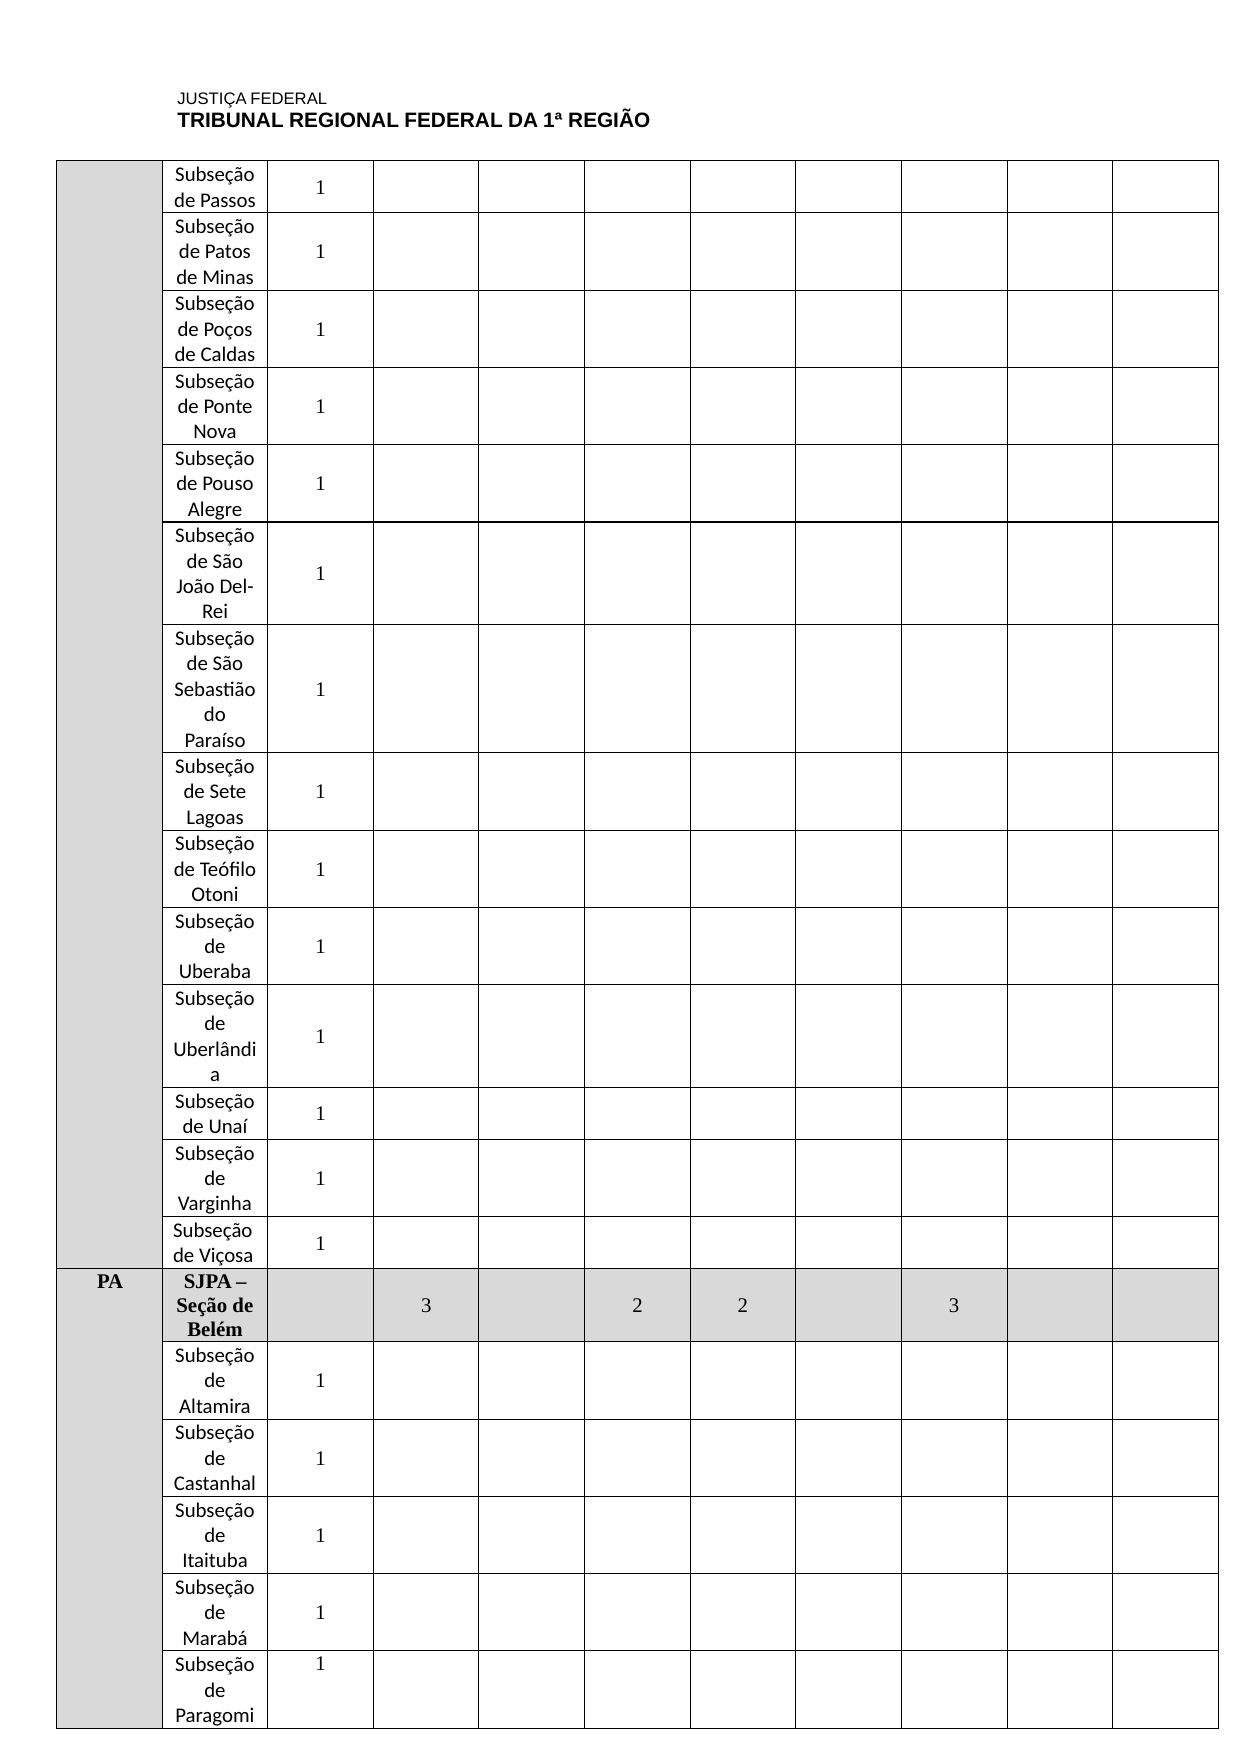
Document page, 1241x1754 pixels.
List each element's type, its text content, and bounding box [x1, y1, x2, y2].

table_cell [1113, 291, 1218, 367]
table_cell [796, 753, 901, 829]
table_cell [796, 161, 901, 212]
table_cell [691, 831, 795, 907]
table_cell [902, 831, 1007, 907]
table_cell [1113, 1217, 1218, 1268]
table_cell [585, 753, 690, 829]
table_cell [1008, 625, 1112, 752]
table_cell [1008, 753, 1112, 829]
table_cell Subseção de São João Del-Rei [163, 523, 267, 624]
table_cell [1008, 523, 1112, 624]
table_cell [1008, 1342, 1112, 1418]
table_cell [1113, 523, 1218, 624]
table_cell [796, 1651, 901, 1728]
table_cell [902, 1140, 1007, 1216]
table_cell [479, 908, 584, 984]
table_cell [1113, 368, 1218, 444]
table_cell [374, 1140, 478, 1216]
table_cell [268, 1269, 373, 1341]
table_cell [796, 1088, 901, 1139]
table_cell [585, 445, 690, 521]
table_cell Subseção de Ponte Nova [163, 368, 267, 444]
table_cell [796, 291, 901, 367]
table_cell [374, 523, 478, 624]
table_cell [796, 523, 901, 624]
table_cell [1113, 625, 1218, 752]
table_cell 1 [268, 523, 373, 624]
table_cell [902, 291, 1007, 367]
table_cell [374, 1497, 478, 1573]
table_cell [374, 368, 478, 444]
table_cell [902, 1651, 1007, 1728]
table_cell Subseção de Poços de Caldas [163, 291, 267, 367]
table_cell [902, 625, 1007, 752]
table_cell [374, 1574, 478, 1650]
table_cell [374, 445, 478, 521]
table_cell [57, 161, 162, 1268]
table_cell [1008, 1269, 1112, 1341]
table_cell [796, 1342, 901, 1418]
table_cell [902, 985, 1007, 1087]
table_cell Subseção de Unaí [163, 1088, 267, 1139]
table_cell [691, 161, 795, 212]
table_cell 1 [268, 753, 373, 829]
table_cell [1113, 985, 1218, 1087]
table_cell [902, 1574, 1007, 1650]
table_cell [796, 445, 901, 521]
table_cell [1113, 1420, 1218, 1496]
table_cell [374, 1342, 478, 1418]
table_cell [1113, 1651, 1218, 1728]
table_cell [585, 523, 690, 624]
table_cell Subseção de Viçosa [163, 1217, 267, 1268]
table_cell [585, 1342, 690, 1418]
table_cell [585, 161, 690, 212]
table_cell [374, 161, 478, 212]
table_cell [479, 1651, 584, 1728]
table_cell [374, 1420, 478, 1496]
table_cell [585, 1088, 690, 1139]
table_cell 1 [268, 1217, 373, 1268]
table_cell [691, 1140, 795, 1216]
table_cell [691, 625, 795, 752]
table_cell 1 [268, 1140, 373, 1216]
table_cell [479, 1342, 584, 1418]
table_cell [374, 831, 478, 907]
table_cell [1008, 161, 1112, 212]
table_cell 3 [902, 1269, 1007, 1341]
table_cell [902, 753, 1007, 829]
table_cell [374, 291, 478, 367]
table_cell Subseção de Uberlândia [163, 985, 267, 1087]
table_cell [585, 908, 690, 984]
table_cell [902, 1497, 1007, 1573]
table_cell [479, 1269, 584, 1341]
table_cell [796, 1574, 901, 1650]
table_cell 1 [268, 1420, 373, 1496]
table_cell [1113, 445, 1218, 521]
table_cell Subseção de Varginha [163, 1140, 267, 1216]
table_cell 1 [268, 368, 373, 444]
table_cell [691, 1342, 795, 1418]
table_cell [585, 1651, 690, 1728]
table_cell [691, 1088, 795, 1139]
table_cell [902, 445, 1007, 521]
table_cell [796, 1420, 901, 1496]
table_cell [691, 213, 795, 289]
table_cell [374, 1217, 478, 1268]
table_cell PA [57, 1269, 162, 1728]
table_cell [1113, 831, 1218, 907]
table_cell [902, 523, 1007, 624]
table_cell Subseção de Teófilo Otoni [163, 831, 267, 907]
table_cell [1008, 1217, 1112, 1268]
table_cell Subseção de Pouso Alegre [163, 445, 267, 521]
table_cell [1113, 1269, 1218, 1341]
table_cell [479, 523, 584, 624]
table_cell [796, 1269, 901, 1341]
table_cell SJPA – Seção de Belém [163, 1269, 267, 1341]
table_cell [1113, 1342, 1218, 1418]
table_cell 1 [268, 985, 373, 1087]
table_cell [479, 831, 584, 907]
table_cell [1113, 1088, 1218, 1139]
table_cell [1113, 753, 1218, 829]
table_cell [902, 1342, 1007, 1418]
table_cell [691, 908, 795, 984]
table_cell [585, 213, 690, 289]
table_cell [1008, 831, 1112, 907]
table_cell [585, 368, 690, 444]
table_cell [585, 625, 690, 752]
table_cell [374, 1088, 478, 1139]
table_cell 1 [268, 445, 373, 521]
table_cell [902, 1420, 1007, 1496]
table_cell [585, 985, 690, 1087]
table_cell [479, 1088, 584, 1139]
table_cell [691, 445, 795, 521]
table_cell [585, 1140, 690, 1216]
table_cell [902, 1088, 1007, 1139]
table_cell 1 [268, 831, 373, 907]
table_cell Subseção de Uberaba [163, 908, 267, 984]
table_cell Subseção de Altamira [163, 1342, 267, 1418]
table_cell [1008, 291, 1112, 367]
table_cell [479, 368, 584, 444]
table_cell [796, 831, 901, 907]
table_cell [902, 161, 1007, 212]
table_cell [479, 291, 584, 367]
table_cell Subseção de Castanhal [163, 1420, 267, 1496]
table_cell 1 [268, 1651, 373, 1728]
table_cell [374, 753, 478, 829]
table_cell [1113, 908, 1218, 984]
table_cell [796, 1217, 901, 1268]
table_cell [796, 908, 901, 984]
table_cell [479, 753, 584, 829]
table_cell [1008, 1574, 1112, 1650]
table_cell [374, 908, 478, 984]
table_cell [691, 985, 795, 1087]
table_cell [585, 1574, 690, 1650]
table_cell 1 [268, 908, 373, 984]
table_cell [1008, 445, 1112, 521]
table_cell [1113, 1140, 1218, 1216]
table_cell [1008, 1140, 1112, 1216]
table_cell [1008, 985, 1112, 1087]
table_cell [796, 213, 901, 289]
table_cell Subseção de Sete Lagoas [163, 753, 267, 829]
table_cell [796, 1140, 901, 1216]
table_cell [479, 1217, 584, 1268]
table_cell [374, 213, 478, 289]
table_cell [691, 1574, 795, 1650]
table_cell [1008, 1420, 1112, 1496]
table_cell [374, 1651, 478, 1728]
table_cell [902, 213, 1007, 289]
table_cell [1008, 213, 1112, 289]
table_cell [585, 291, 690, 367]
table_cell 1 [268, 1088, 373, 1139]
table_cell [796, 985, 901, 1087]
table_cell [479, 1420, 584, 1496]
table_cell [691, 368, 795, 444]
table_cell [1113, 1497, 1218, 1573]
table_cell [1008, 1497, 1112, 1573]
table_cell 1 [268, 1497, 373, 1573]
table_cell [691, 523, 795, 624]
table_cell [796, 1497, 901, 1573]
table_cell 2 [585, 1269, 690, 1341]
table_cell [691, 1420, 795, 1496]
table_cell [479, 445, 584, 521]
table_cell [374, 625, 478, 752]
table_cell [1008, 908, 1112, 984]
table_cell 1 [268, 1342, 373, 1418]
table_cell Subseção de Patos de Minas [163, 213, 267, 289]
table_cell [585, 1217, 690, 1268]
table_cell [479, 1497, 584, 1573]
table_cell [691, 1651, 795, 1728]
table_cell 2 [691, 1269, 795, 1341]
table_cell Subseção de São Sebastião do Paraíso [163, 625, 267, 752]
table_cell [1008, 1651, 1112, 1728]
table_cell [902, 368, 1007, 444]
table_cell [1008, 1088, 1112, 1139]
table_cell [479, 1140, 584, 1216]
table_cell [479, 1574, 584, 1650]
table_cell [585, 1420, 690, 1496]
table_cell [479, 161, 584, 212]
table_cell Subseção de Passos [163, 161, 267, 212]
table_cell 1 [268, 1574, 373, 1650]
table_cell Subseção de Itaituba [163, 1497, 267, 1573]
table_cell 1 [268, 161, 373, 212]
table_cell [1008, 368, 1112, 444]
table_cell [479, 213, 584, 289]
table_cell 1 [268, 213, 373, 289]
table_cell [691, 1497, 795, 1573]
table_cell [374, 985, 478, 1087]
table_cell [585, 831, 690, 907]
table_cell [1113, 161, 1218, 212]
table_cell 1 [268, 291, 373, 367]
table_cell [691, 291, 795, 367]
table_cell [691, 1217, 795, 1268]
table_cell [479, 625, 584, 752]
table_cell [796, 625, 901, 752]
table_cell [902, 908, 1007, 984]
table_cell Subseção de Marabá [163, 1574, 267, 1650]
table_cell [1113, 213, 1218, 289]
table_cell Subseção de Paragomi [163, 1651, 267, 1728]
table_cell 3 [374, 1269, 478, 1341]
table_cell [479, 985, 584, 1087]
table_cell [902, 1217, 1007, 1268]
table_cell [1113, 1574, 1218, 1650]
table_cell [691, 753, 795, 829]
table_cell 1 [268, 625, 373, 752]
table_cell [796, 368, 901, 444]
table_cell [585, 1497, 690, 1573]
